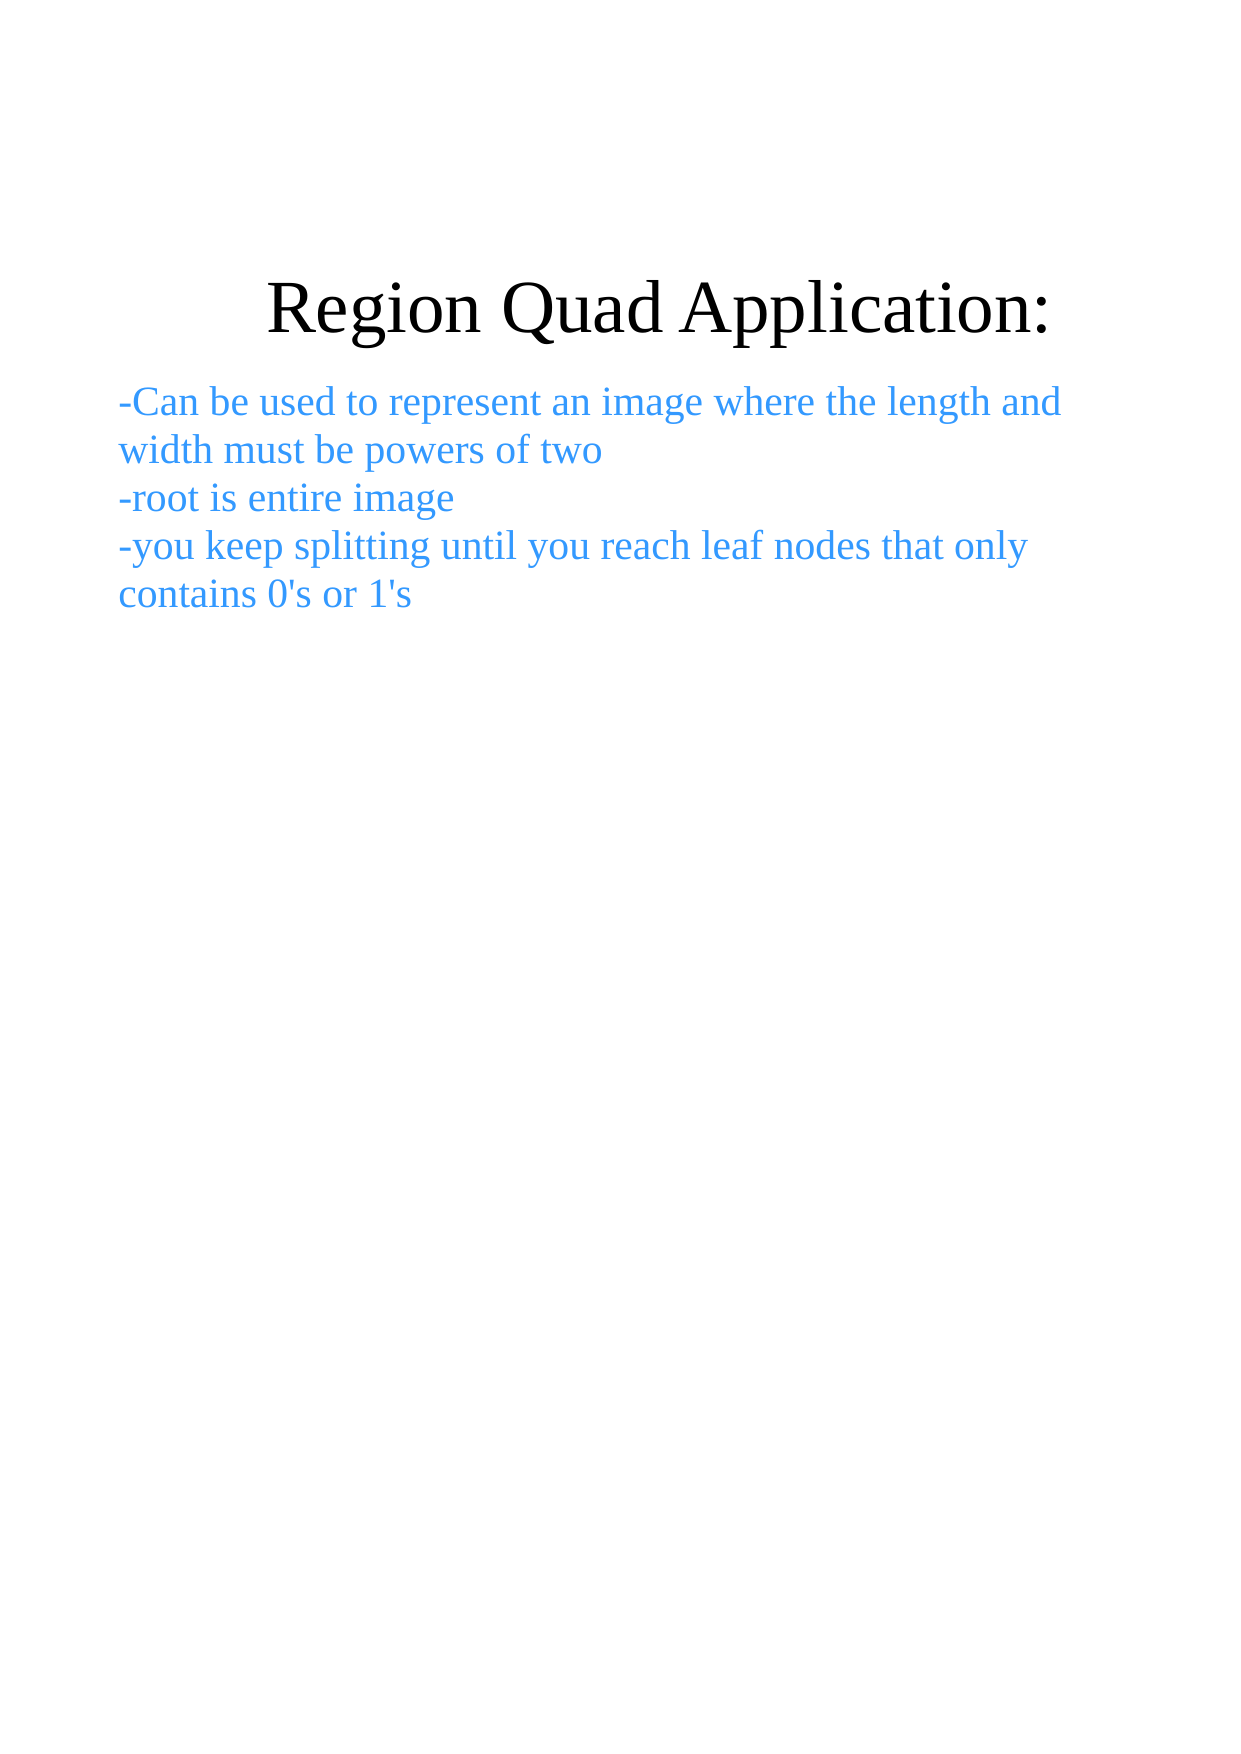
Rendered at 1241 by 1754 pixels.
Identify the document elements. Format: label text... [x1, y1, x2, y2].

text -root is entire image [118, 473, 1122, 521]
text -Can be used to represent an image where the length and width must be powers of two [118, 377, 1122, 473]
text Region Quad Application: [118, 262, 1122, 348]
text -you keep splitting until you reach leaf nodes that only contains 0's or 1's [118, 521, 1122, 616]
